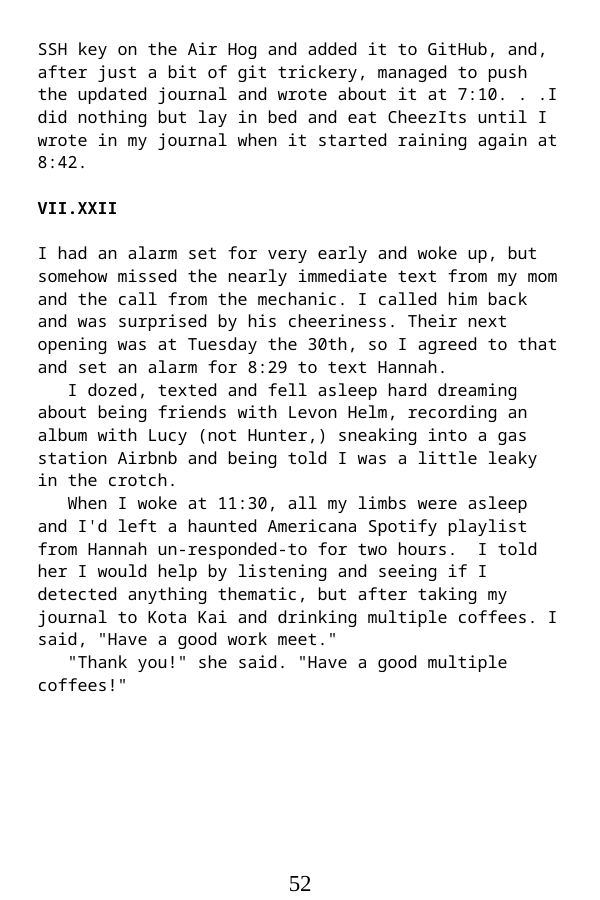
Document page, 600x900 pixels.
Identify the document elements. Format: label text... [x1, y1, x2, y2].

text I dozed, texted and fell asleep hard dreaming about being friends with Levon Helm, recording an album with Lucy (not Hunter,) sneaking into a gas station Airbnb and being told I was a little leaky in the crotch. [37, 378, 562, 492]
text VII.XXII [37, 196, 562, 219]
text "Thank you!" she said. "Have a good multiple coffees!" [37, 651, 562, 696]
text SSH key on the Air Hog and added it to GitHub, and, after just a bit of git trickery, managed to push the updated journal and wrote about it at 7:10. . .I did nothing but lay in bed and eat CheezIts until I wrote in my journal when it started raining again at 8:42. [37, 37, 562, 174]
text I had an alarm set for very early and woke up, but somehow missed the nearly immediate text from my mom and the call from the mechanic. I called him back and was surprised by his cheeriness. Their next opening was at Tuesday the 30th, so I agreed to that and set an alarm for 8:29 to text Hannah. [37, 242, 562, 378]
text When I woke at 11:30, all my limbs were asleep and I'd left a haunted Americana Spotify playlist from Hannah un-responded-to for two hours. I told her I would help by listening and seeing if I detected anything thematic, but after taking my journal to Kota Kai and drinking multiple coffees. I said, "Have a good work meet." [37, 492, 562, 651]
